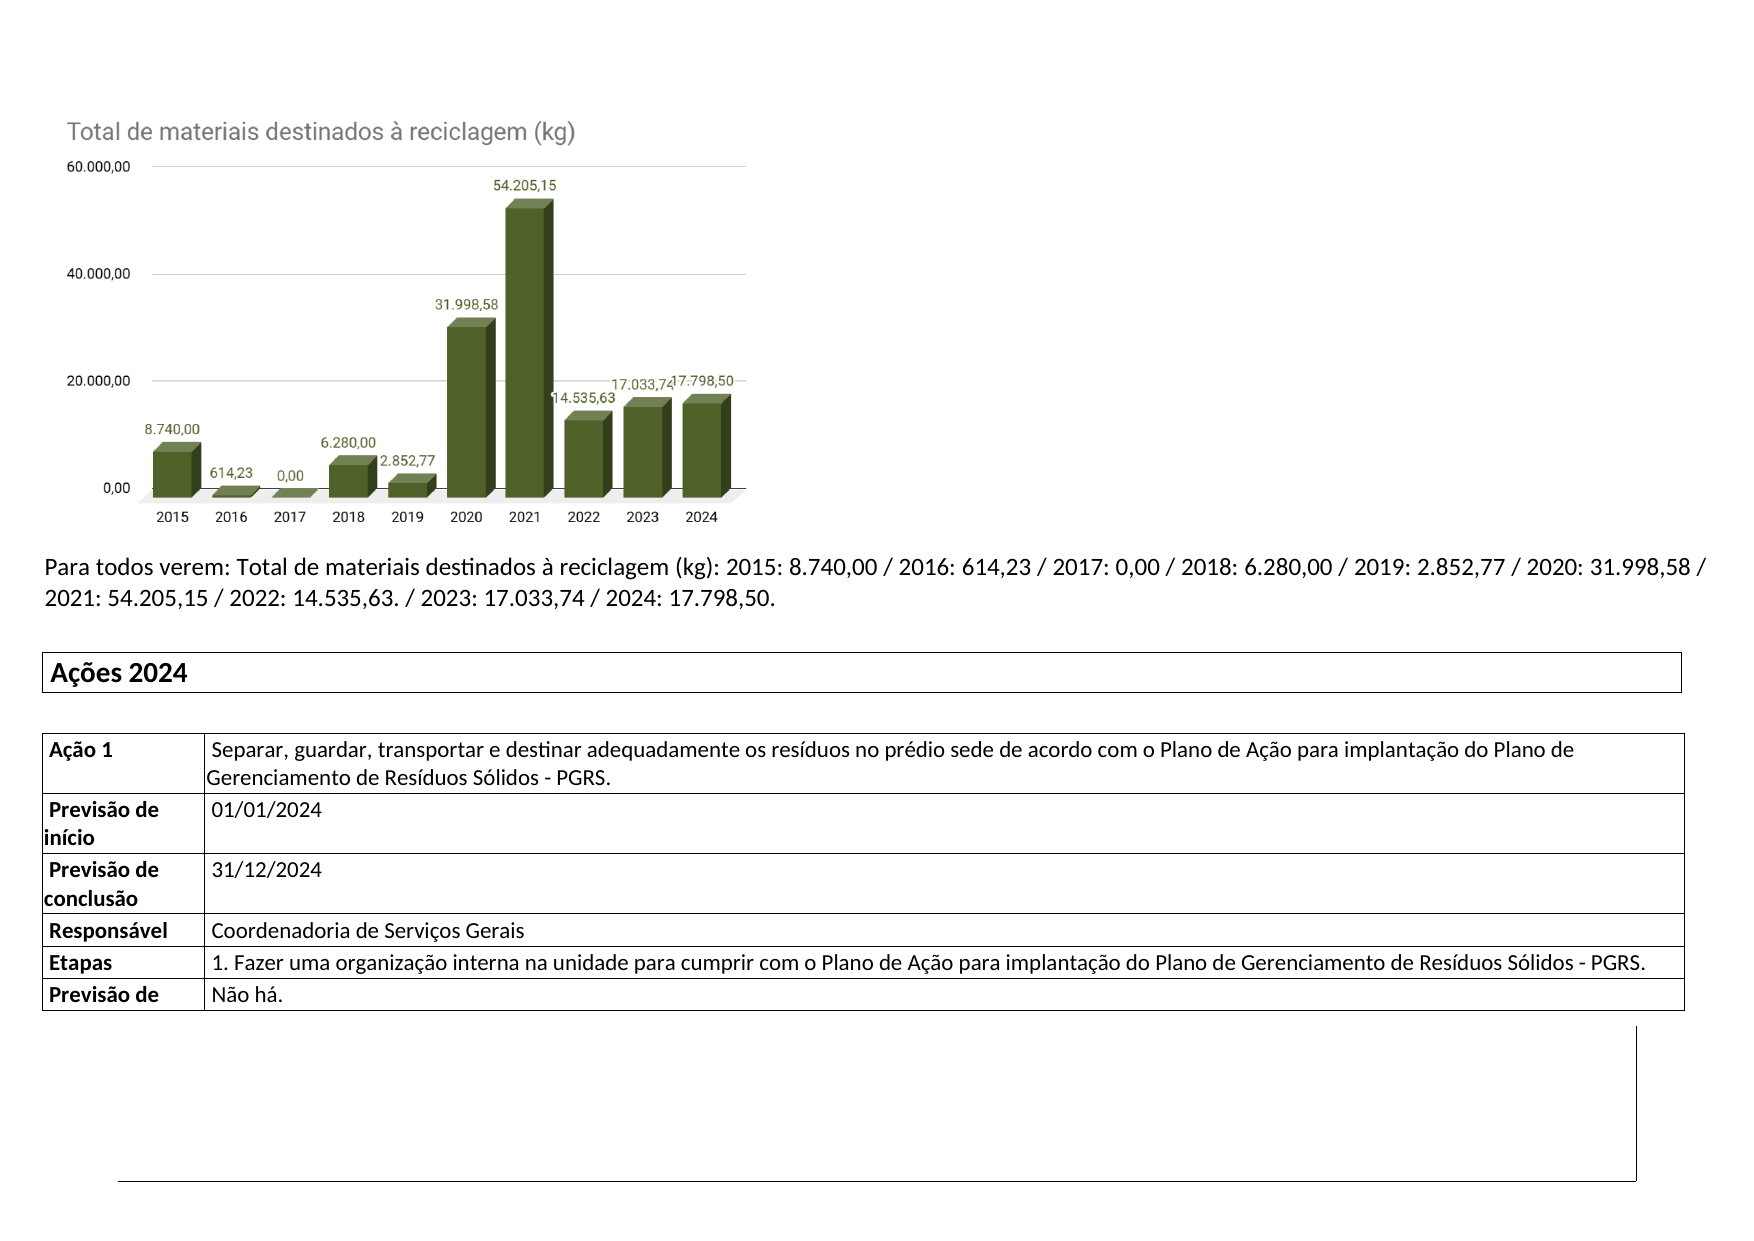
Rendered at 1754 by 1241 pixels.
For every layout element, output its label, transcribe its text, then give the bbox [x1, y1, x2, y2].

table_cell 31/12/2024 [205, 854, 1684, 913]
table_cell Previsão de [43, 979, 204, 1010]
table_cell Previsão de início [43, 794, 204, 853]
table_cell Não há. [205, 979, 1684, 1010]
table_cell Etapas [43, 947, 204, 978]
table_header Ações 2024 [43, 653, 1681, 692]
table_cell Responsável [43, 914, 204, 946]
table_header Ação 1 [43, 734, 204, 793]
table_cell 01/01/2024 [205, 794, 1684, 853]
table_cell 1. Fazer uma organização interna na unidade para cumprir com o Plano de Ação para implantação do Plano de Gerenciamento de Resíduos Sólidos - PGRS. [205, 947, 1684, 978]
text Para todos verem: Total de materiais destinados à reciclagem (kg): 2015: 8.740,00 / 2016: 614,23 / 2017: 0,00 / 2018: 6.280,00 / 2019: 2.852,77 / 2020: 31.998,58 / 2021: 54.205,15 / 2022: 14.535,63. / 2023: 17.033,74 / 2024: 17.798,50. [44, 551, 1712, 612]
table_cell Coordenadoria de Serviços Gerais [205, 914, 1684, 946]
table_cell Previsão de conclusão [43, 854, 204, 913]
table_header Separar, guardar, transportar e destinar adequadamente os resíduos no prédio sede de acordo com o Plano de Ação para implantação do Plano de Gerenciamento de Resíduos Sólidos - PGRS. [205, 734, 1684, 793]
